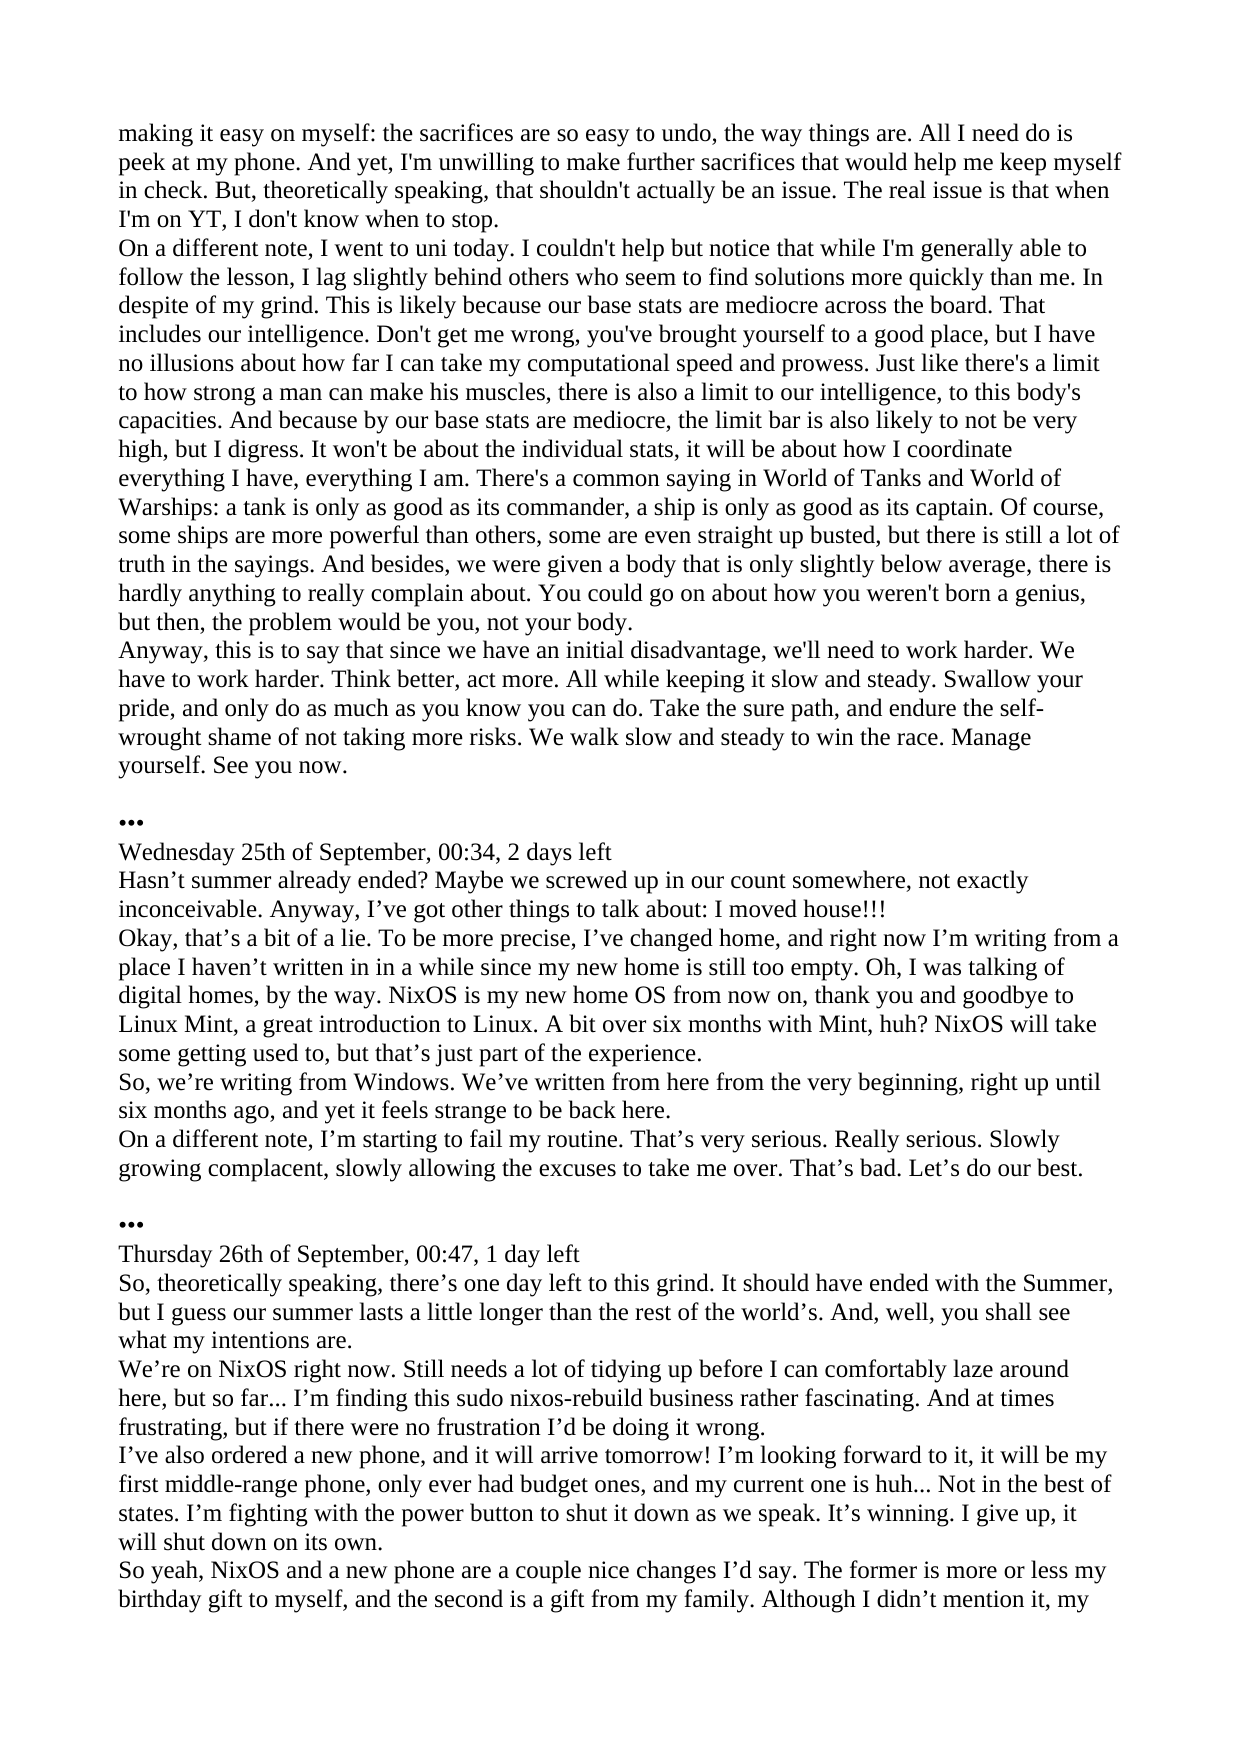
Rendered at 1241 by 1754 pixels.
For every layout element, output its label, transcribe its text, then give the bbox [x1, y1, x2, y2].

text Thursday 26th of September, 00:47, 1 day left [118, 1239, 1122, 1268]
text On a different note, I’m starting to fail my routine. That’s very serious. Really serious. Slowly growing complacent, slowly allowing the excuses to take me over. That’s bad. Let’s do our best. [118, 1124, 1122, 1182]
text I’ve also ordered a new phone, and it will arrive tomorrow! I’m looking forward to it, it will be my first middle-range phone, only ever had budget ones, and my current one is huh... Not in the best of states. I’m fighting with the power button to shut it down as we speak. It’s winning. I give up, it will shut down on its own. [118, 1441, 1122, 1556]
text So, we’re writing from Windows. We’ve written from here from the very beginning, right up until six months ago, and yet it feels strange to be back here. [118, 1067, 1122, 1124]
text So yeah, NixOS and a new phone are a couple nice changes I’d say. The former is more or less my birthday gift to myself, and the second is a gift from my family. Although I didn’t mention it, my [118, 1556, 1122, 1613]
text Anyway, this is to say that since we have an initial disadvantage, we'll need to work harder. We have to work harder. Think better, act more. All while keeping it slow and steady. Swallow your pride, and only do as much as you know you can do. Take the sure path, and endure the self-wrought shame of not taking more risks. We walk slow and steady to win the race. Manage yourself. See you now. [118, 636, 1122, 779]
text ••• [118, 808, 1122, 837]
text ••• [118, 1211, 1122, 1239]
text Wednesday 25th of September, 00:34, 2 days left [118, 837, 1122, 866]
text We’re on NixOS right now. Still needs a lot of tidying up before I can comfortably laze around here, but so far... I’m finding this sudo nixos-rebuild business rather fascinating. And at times frustrating, but if there were no frustration I’d be doing it wrong. [118, 1354, 1122, 1441]
text So, theoretically speaking, there’s one day left to this grind. It should have ended with the Summer, but I guess our summer lasts a little longer than the rest of the world’s. And, well, you shall see what my intentions are. [118, 1268, 1122, 1354]
text Okay, that’s a bit of a lie. To be more precise, I’ve changed home, and right now I’m writing from a place I haven’t written in in a while since my new home is still too empty. Oh, I was talking of digital homes, by the way. NixOS is my new home OS from now on, thank you and goodbye to Linux Mint, a great introduction to Linux. A bit over six months with Mint, huh? NixOS will take some getting used to, but that’s just part of the experience. [118, 923, 1122, 1067]
text On a different note, I went to uni today. I couldn't help but notice that while I'm generally able to follow the lesson, I lag slightly behind others who seem to find solutions more quickly than me. In despite of my grind. This is likely because our base stats are mediocre across the board. That includes our intelligence. Don't get me wrong, you've brought yourself to a good place, but I have no illusions about how far I can take my computational speed and prowess. Just like there's a limit to how strong a man can make his muscles, there is also a limit to our intelligence, to this body's capacities. And because by our base stats are mediocre, the limit bar is also likely to not be very high, but I digress. It won't be about the individual stats, it will be about how I coordinate everything I have, everything I am. There's a common saying in World of Tanks and World of Warships: a tank is only as good as its commander, a ship is only as good as its captain. Of course, some ships are more powerful than others, some are even straight up busted, but there is still a lot of truth in the sayings. And besides, we were given a body that is only slightly below average, there is hardly anything to really complain about. You could go on about how you weren't born a genius, but then, the problem would be you, not your body. [118, 233, 1122, 636]
text Hasn’t summer already ended? Maybe we screwed up in our count somewhere, not exactly inconceivable. Anyway, I’ve got other things to talk about: I moved house!!! [118, 866, 1122, 923]
text making it easy on myself: the sacrifices are so easy to undo, the way things are. All I need do is peek at my phone. And yet, I'm unwilling to make further sacrifices that would help me keep myself in check. But, theoretically speaking, that shouldn't actually be an issue. The real issue is that when I'm on YT, I don't know when to stop. [118, 118, 1122, 233]
